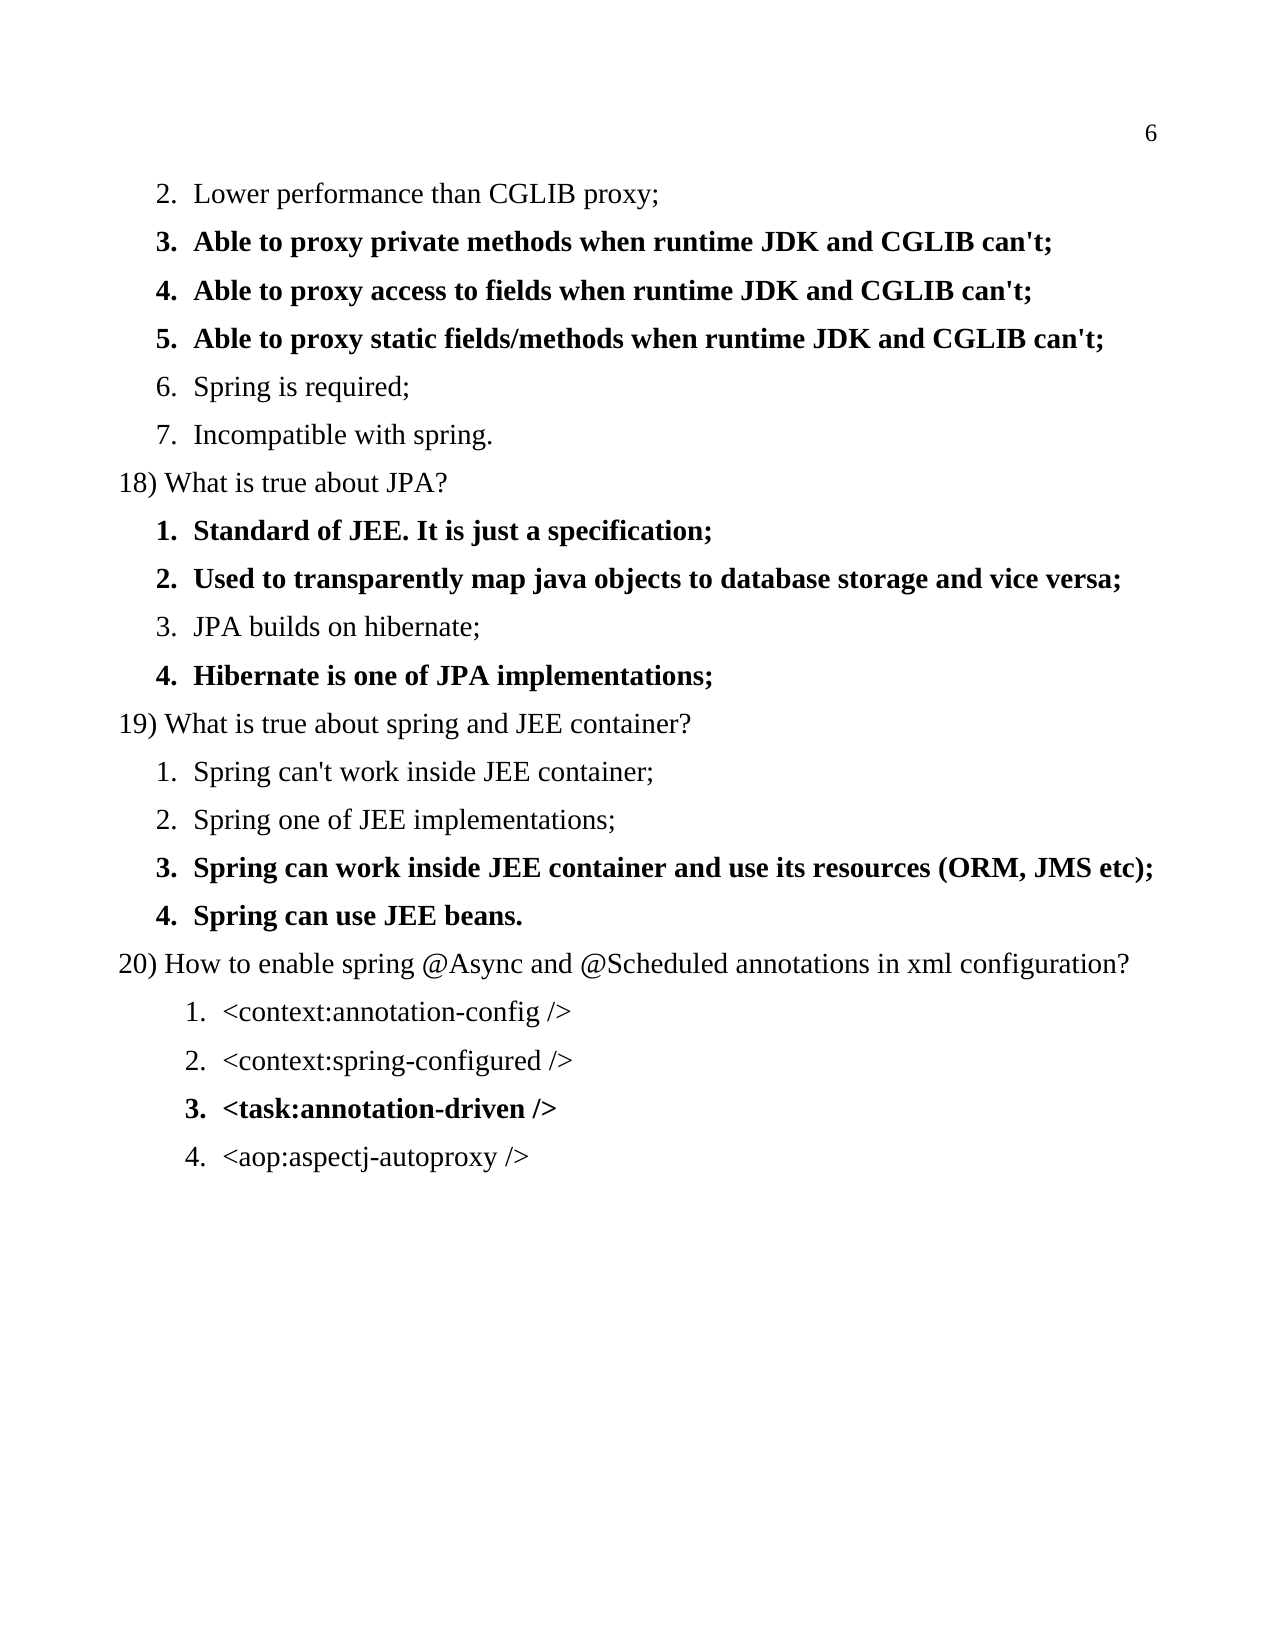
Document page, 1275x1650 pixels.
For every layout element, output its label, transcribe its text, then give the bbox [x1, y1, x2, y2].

list JPA builds on hibernate; [156, 609, 1157, 643]
list <context:spring-configured /> [184, 1043, 1157, 1076]
list Able to proxy static fields/methods when runtime JDK and CGLIB can't; [156, 321, 1157, 354]
list Spring can't work inside JEE container; [156, 754, 1157, 787]
list Standard of JEE. It is just a specification; [156, 513, 1157, 547]
list Spring is required; [156, 369, 1157, 402]
list Able to proxy access to fields when runtime JDK and CGLIB can't; [156, 273, 1157, 306]
list Spring can work inside JEE container and use its resources (ORM, JMS etc); [156, 850, 1157, 884]
list Lower performance than CGLIB proxy; [156, 176, 1157, 210]
list Spring can use JEE beans. [156, 898, 1157, 932]
text 20) How to enable spring @Async and @Scheduled annotations in xml configuration? [118, 946, 1157, 980]
list <task:annotation-driven /> [184, 1091, 1157, 1124]
list Incompatible with spring. [156, 417, 1157, 451]
list Able to proxy private methods when runtime JDK and CGLIB can't; [156, 224, 1157, 258]
list Spring one of JEE implementations; [156, 802, 1157, 836]
list <context:annotation-config /> [184, 994, 1157, 1028]
list <aop:aspectj-autoproxy /> [184, 1139, 1157, 1172]
text 19) What is true about spring and JEE container? [118, 706, 1157, 739]
list Hibernate is one of JPA implementations; [156, 658, 1157, 691]
list Used to transparently map java objects to database storage and vice versa; [156, 561, 1157, 595]
text 18) What is true about JPA? [118, 465, 1157, 499]
